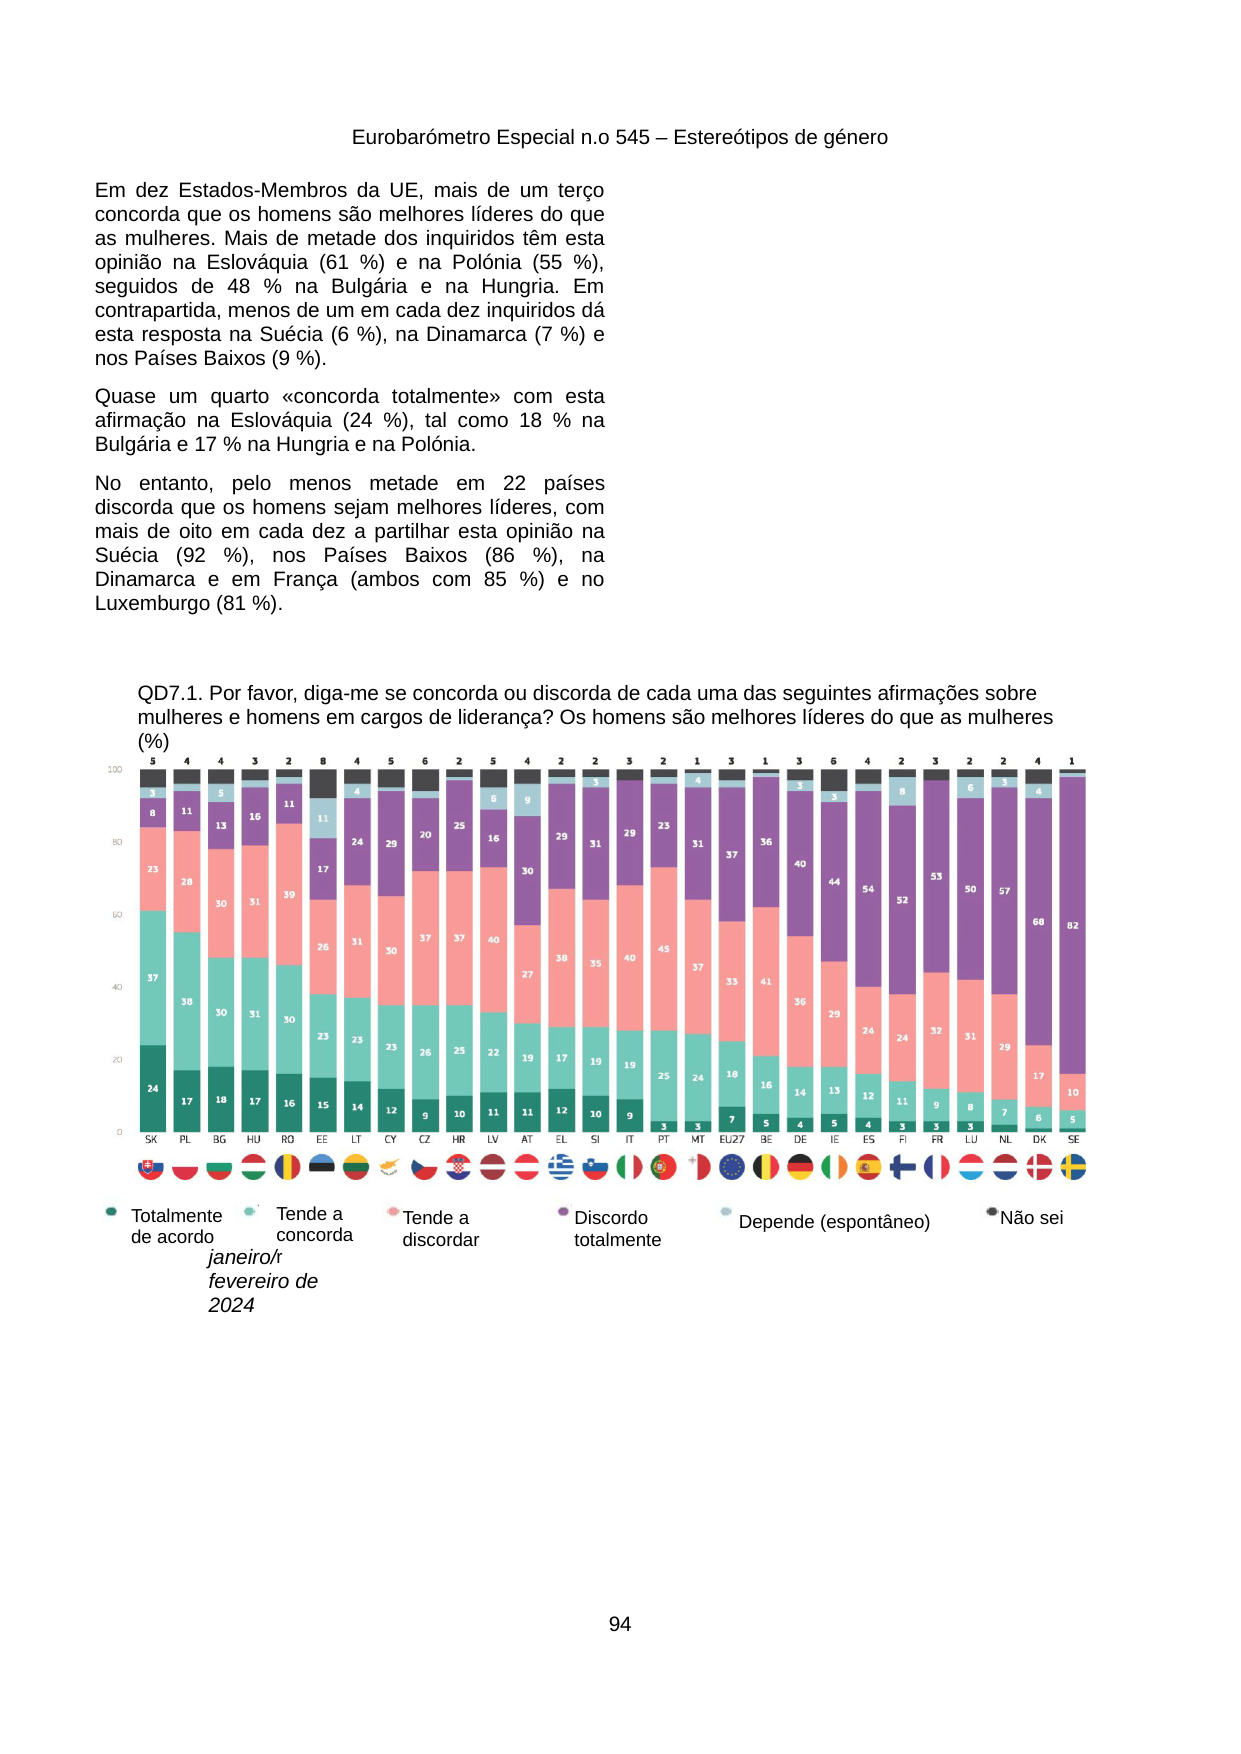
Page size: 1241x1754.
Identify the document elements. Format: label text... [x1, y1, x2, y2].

picture [741, 1217, 749, 1226]
text Quase um quarto «concorda totalmente» com esta afirmação na Eslováquia (24 %), tal como 18 % na Bulgária e 17 % na Hungria e na Polónia. [94, 384, 605, 456]
picture [99, 1190, 999, 1226]
picture [99, 750, 1086, 1187]
text No entanto, pelo menos metade em 22 países discorda que os homens sejam melhores líderes, com mais de oito em cada dez a partilhar esta opinião na Suécia (92 %), nos Países Baixos (86 %), na Dinamarca e em França (ambos com 85 %) e no Luxemburgo (81 %). [94, 471, 605, 614]
text Em dez Estados-Membros da UE, mais de um terço concorda que os homens são melhores líderes do que as mulheres. Mais de metade dos inquiridos têm esta opinião na Eslováquia (61 %) e na Polónia (55 %), seguidos de 48 % na Bulgária e na Hungria. Em contrapartida, menos de um em cada dez inquiridos dá esta resposta na Suécia (6 %), na Dinamarca (7 %) e nos Países Baixos (9 %). [94, 178, 605, 370]
